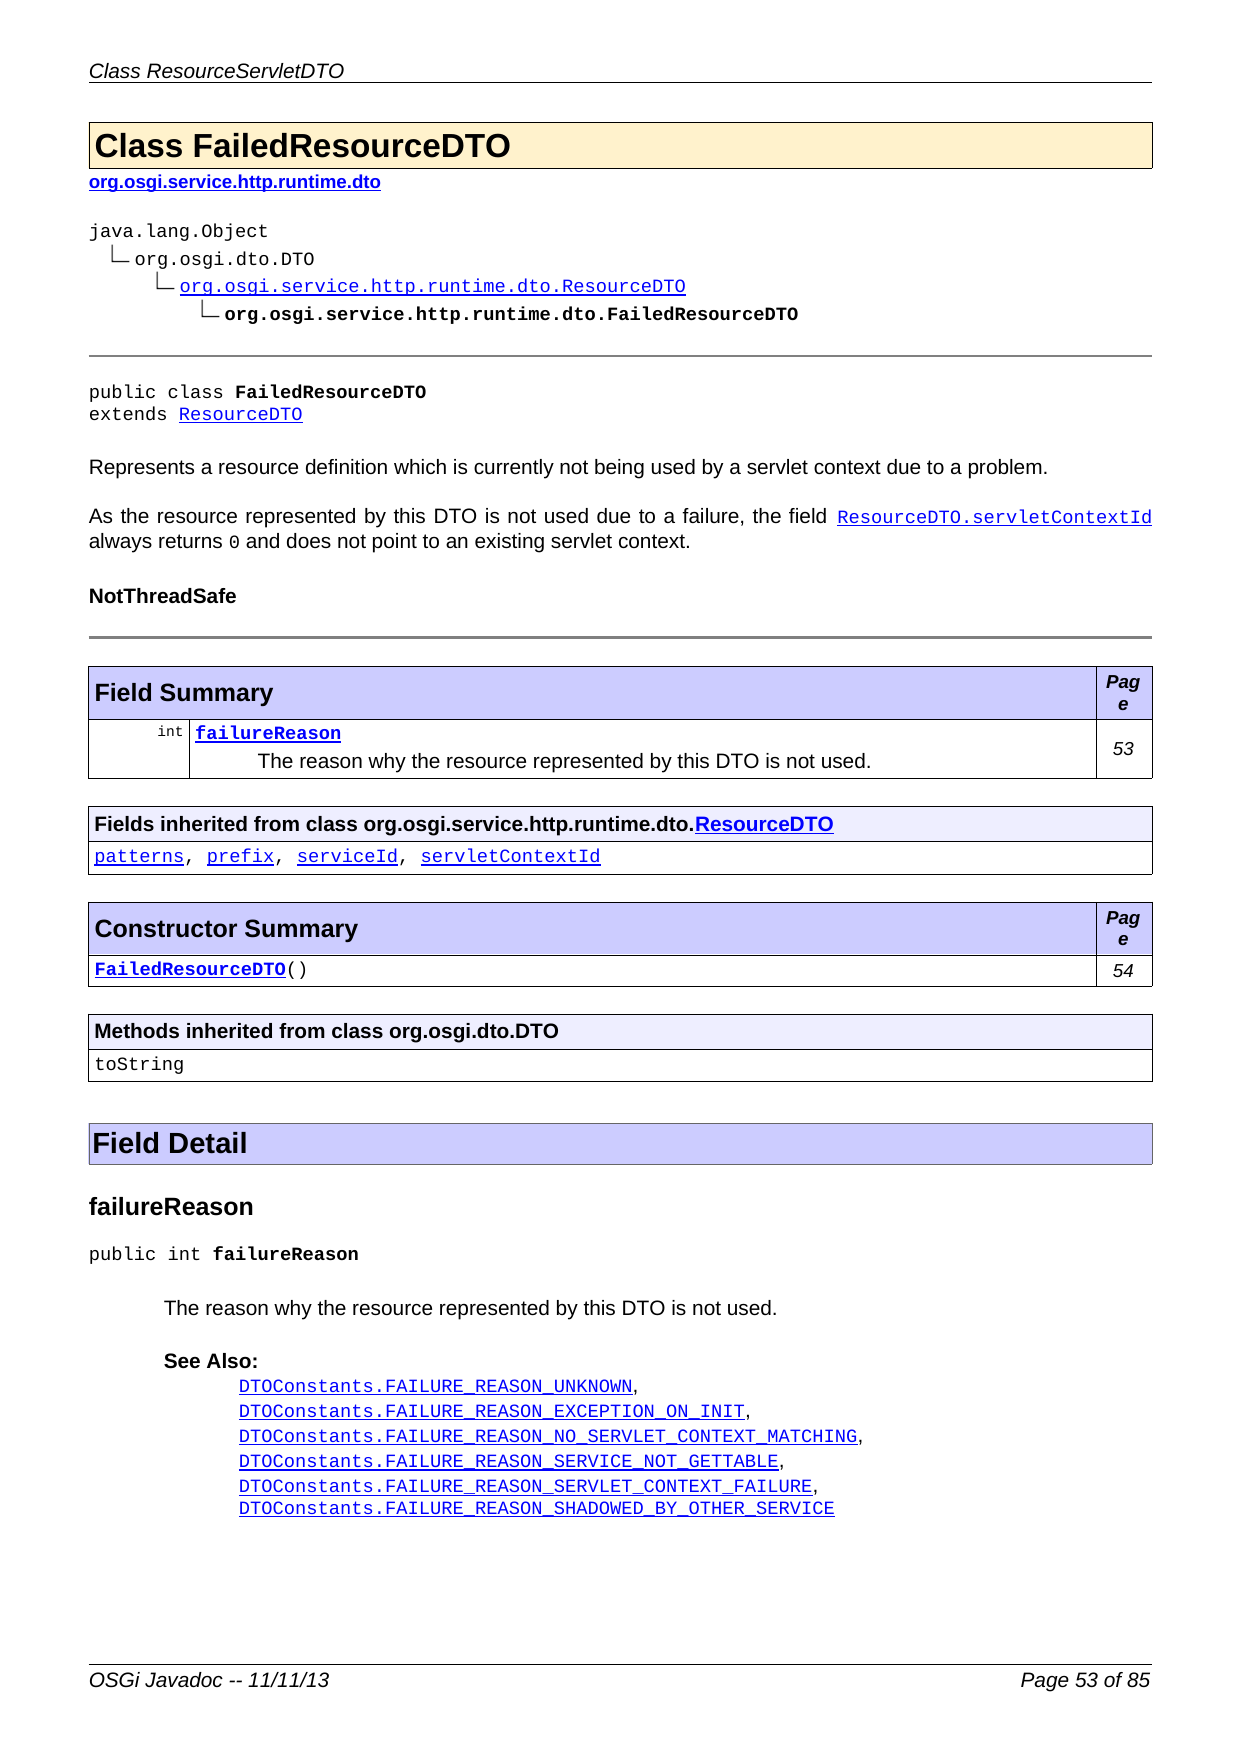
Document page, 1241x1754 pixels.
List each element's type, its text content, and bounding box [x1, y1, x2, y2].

text public class FailedResourceDTO [88, 383, 1152, 404]
text As the resource represented by this DTO is not used due to a failure, the field ResourceDTO.servletContextId always returns 0 and does not point to an existing servlet context. [88, 504, 1152, 554]
text java.lang.Object [88, 222, 1152, 243]
table_header Page [1097, 667, 1152, 719]
text The reason why the resource represented by this DTO is not used. [163, 1295, 1152, 1319]
subtitle Field Detail [90, 1124, 1152, 1164]
text org.osgi.dto.DTO [88, 243, 1152, 271]
table_cell toString [89, 1050, 1152, 1081]
table_cell 48 [1097, 956, 1152, 986]
table_header Field Summary [89, 667, 1096, 719]
picture [111, 243, 135, 266]
table_cell failureReason The reason why the resource represented by this DTO is not used. [190, 720, 1096, 778]
table_header Constructor Summary [89, 903, 1096, 954]
text org.osgi.service.http.runtime.dto.FailedResourceDTO [88, 298, 1152, 326]
picture [201, 298, 225, 321]
text DTOConstants.FAILURE_REASON_UNKNOWN, DTOConstants.FAILURE_REASON_EXCEPTION_ON_INIT, DTOConstants.FAILURE_REASON_NO_SERVLET_CONTEXT_MATCHING, DTOConstants.FAILURE_REASON_SERVICE_NOT_GETTABLE, DTOConstants.FAILURE_REASON_SERVLET_CONTEXT_FAILURE, DTOConstants.FAILURE_REASON_SHADOWED_BY_OTHER_SERVICE [238, 1372, 1152, 1520]
picture [156, 270, 180, 293]
subtitle Class FailedResourceDTO [90, 123, 1152, 168]
text Represents a resource definition which is currently not being used by a servlet context due to a problem. [88, 455, 1152, 479]
table_cell int [89, 720, 189, 778]
table_cell patterns, prefix, serviceId, servletContextId [89, 842, 1152, 874]
text See Also: [163, 1348, 1152, 1372]
text org.osgi.service.http.runtime.dto [88, 171, 1152, 193]
table_cell FailedResourceDTO() [89, 956, 1096, 986]
text extends ResourceDTO [88, 404, 1152, 426]
text NotThreadSafe [88, 583, 1152, 607]
text org.osgi.service.http.runtime.dto.ResourceDTO [88, 271, 1152, 298]
subtitle failureReason [88, 1192, 1152, 1221]
table_header Page [1097, 903, 1152, 954]
text public int failureReason [88, 1245, 1152, 1266]
table_cell 48 [1097, 720, 1152, 778]
table_header Fields inherited from class org.osgi.service.http.runtime.dto.ResourceDTO [89, 807, 1152, 841]
table_header Methods inherited from class org.osgi.dto.DTO [89, 1015, 1152, 1049]
